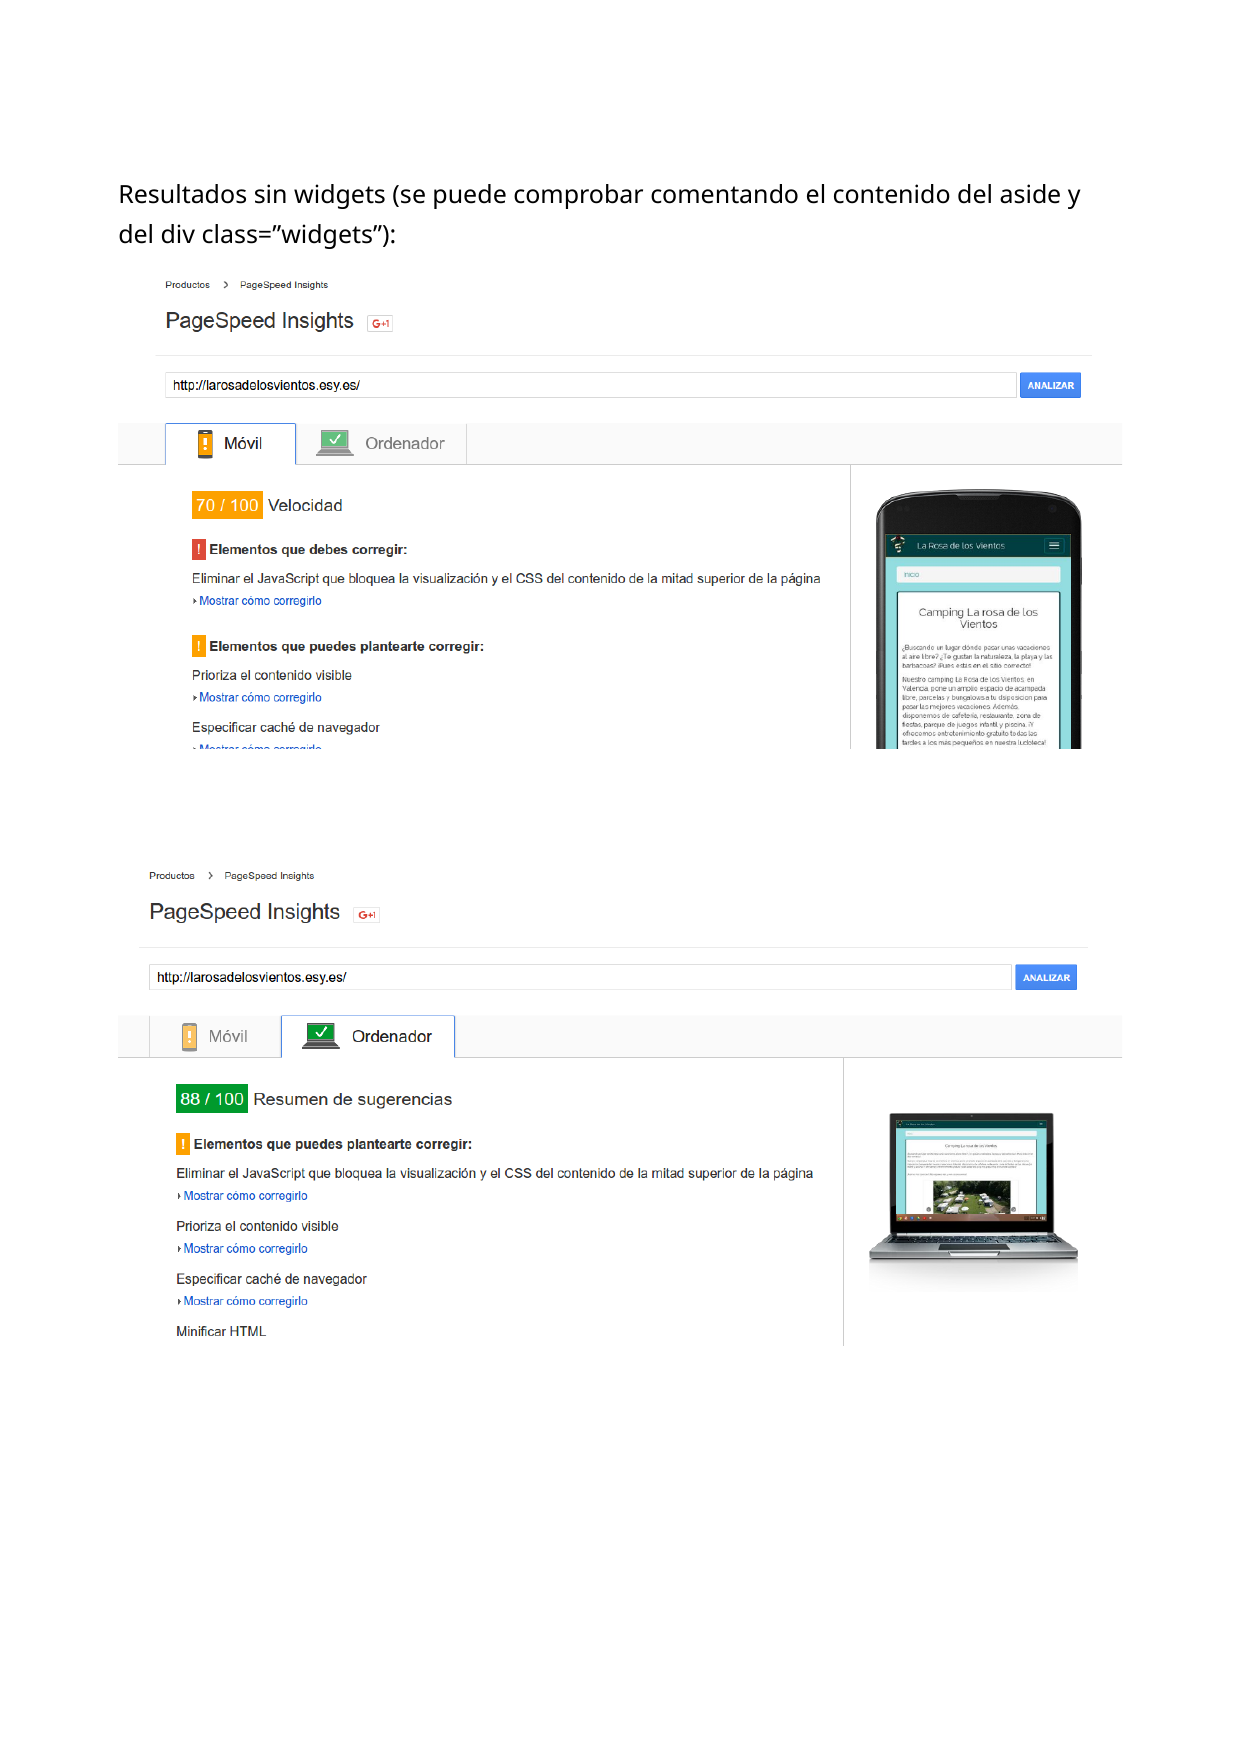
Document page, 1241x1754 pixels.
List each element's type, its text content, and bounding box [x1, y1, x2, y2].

text Resultados sin widgets (se puede comprobar comentando el contenido del aside y del div class=”widgets”): [118, 176, 1122, 251]
picture [118, 866, 1123, 1346]
picture [118, 272, 1123, 749]
